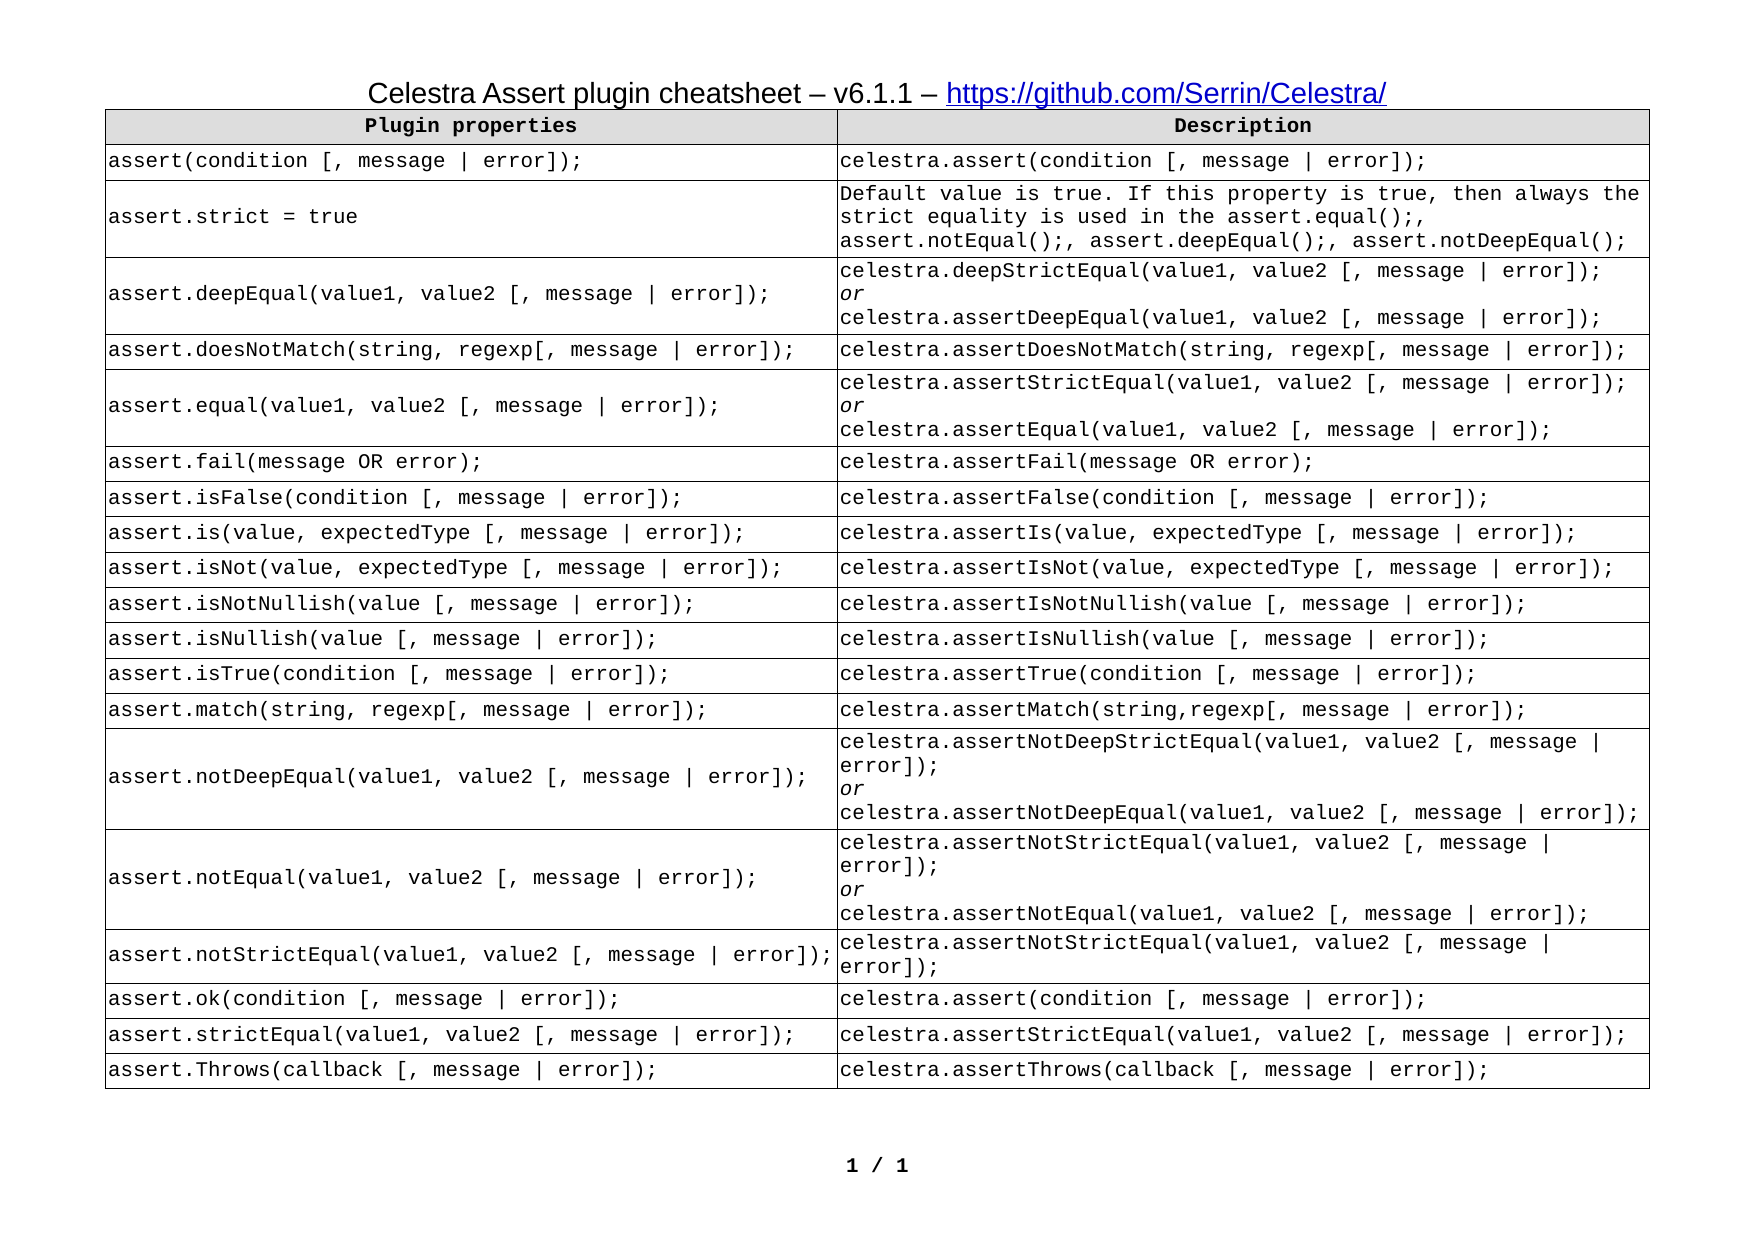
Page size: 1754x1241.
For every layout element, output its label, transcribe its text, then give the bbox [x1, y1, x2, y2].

table_cell assert.deepEqual(value1, value2 [, message | error]); [106, 258, 837, 333]
table_cell celestra.assertNotStrictEqual(value1, value2 [, message | error]); [838, 930, 1649, 982]
table_header Plugin properties [106, 110, 837, 144]
table_cell celestra.assertTrue(condition [, message | error]); [838, 659, 1649, 693]
table_cell celestra.assertNotStrictEqual(value1, value2 [, message | error]); or celestra.assertNotEqual(value1, value2 [, message | error]); [838, 830, 1649, 929]
table_cell celestra.assertIsNotNullish(value [, message | error]); [838, 588, 1649, 622]
table_cell assert.notDeepEqual(value1, value2 [, message | error]); [106, 729, 837, 829]
table_cell assert(condition [, message | error]); [106, 145, 837, 180]
table_cell assert.fail(message OR error); [106, 447, 837, 481]
table_cell celestra.assertIsNot(value, expectedType [, message | error]); [838, 553, 1649, 587]
table_cell assert.strictEqual(value1, value2 [, message | error]); [106, 1019, 837, 1053]
table_cell assert.notEqual(value1, value2 [, message | error]); [106, 830, 837, 929]
table_cell celestra.assertIs(value, expectedType [, message | error]); [838, 517, 1649, 552]
table_cell assert.doesNotMatch(string, regexp[, message | error]); [106, 335, 837, 369]
table_cell assert.notStrictEqual(value1, value2 [, message | error]); [106, 930, 837, 982]
table_cell celestra.assertStrictEqual(value1, value2 [, message | error]); or celestra.assertEqual(value1, value2 [, message | error]); [838, 370, 1649, 446]
table_cell celestra.assert(condition [, message | error]); [838, 145, 1649, 180]
table_cell celestra.assertFalse(condition [, message | error]); [838, 482, 1649, 516]
table_cell assert.isNotNullish(value [, message | error]); [106, 588, 837, 622]
table_cell assert.Throws(callback [, message | error]); [106, 1054, 837, 1088]
table_cell celestra.assertDoesNotMatch(string, regexp[, message | error]); [838, 335, 1649, 369]
table_header Description [838, 110, 1649, 144]
table_cell assert.strict = true [106, 181, 837, 257]
table_cell celestra.assertThrows(callback [, message | error]); [838, 1054, 1649, 1088]
table_cell celestra.assertStrictEqual(value1, value2 [, message | error]); [838, 1019, 1649, 1053]
table_cell assert.isNullish(value [, message | error]); [106, 623, 837, 657]
table_cell assert.isFalse(condition [, message | error]); [106, 482, 837, 516]
table_cell assert.is(value, expectedType [, message | error]); [106, 517, 837, 552]
table_cell assert.equal(value1, value2 [, message | error]); [106, 370, 837, 446]
table_cell Default value is true. If this property is true, then always the strict equality is used in the assert.equal();, assert.notEqual();, assert.deepEqual();, assert.notDeepEqual(); [838, 181, 1649, 257]
table_cell celestra.deepStrictEqual(value1, value2 [, message | error]); or celestra.assertDeepEqual(value1, value2 [, message | error]); [838, 258, 1649, 333]
table_cell celestra.assertNotDeepStrictEqual(value1, value2 [, message | error]); or celestra.assertNotDeepEqual(value1, value2 [, message | error]); [838, 729, 1649, 829]
table_cell assert.ok(condition [, message | error]); [106, 984, 837, 1018]
table_cell celestra.assert(condition [, message | error]); [838, 984, 1649, 1018]
table_cell celestra.assertIsNullish(value [, message | error]); [838, 623, 1649, 657]
table_cell assert.isTrue(condition [, message | error]); [106, 659, 837, 693]
table_cell celestra.assertMatch(string,regexp[, message | error]); [838, 694, 1649, 728]
text Celestra Assert plugin cheatsheet – v6.1.1 – https://github.com/Serrin/Celestra/ [105, 76, 1649, 109]
table_cell celestra.assertFail(message OR error); [838, 447, 1649, 481]
table_cell assert.isNot(value, expectedType [, message | error]); [106, 553, 837, 587]
table_cell assert.match(string, regexp[, message | error]); [106, 694, 837, 728]
